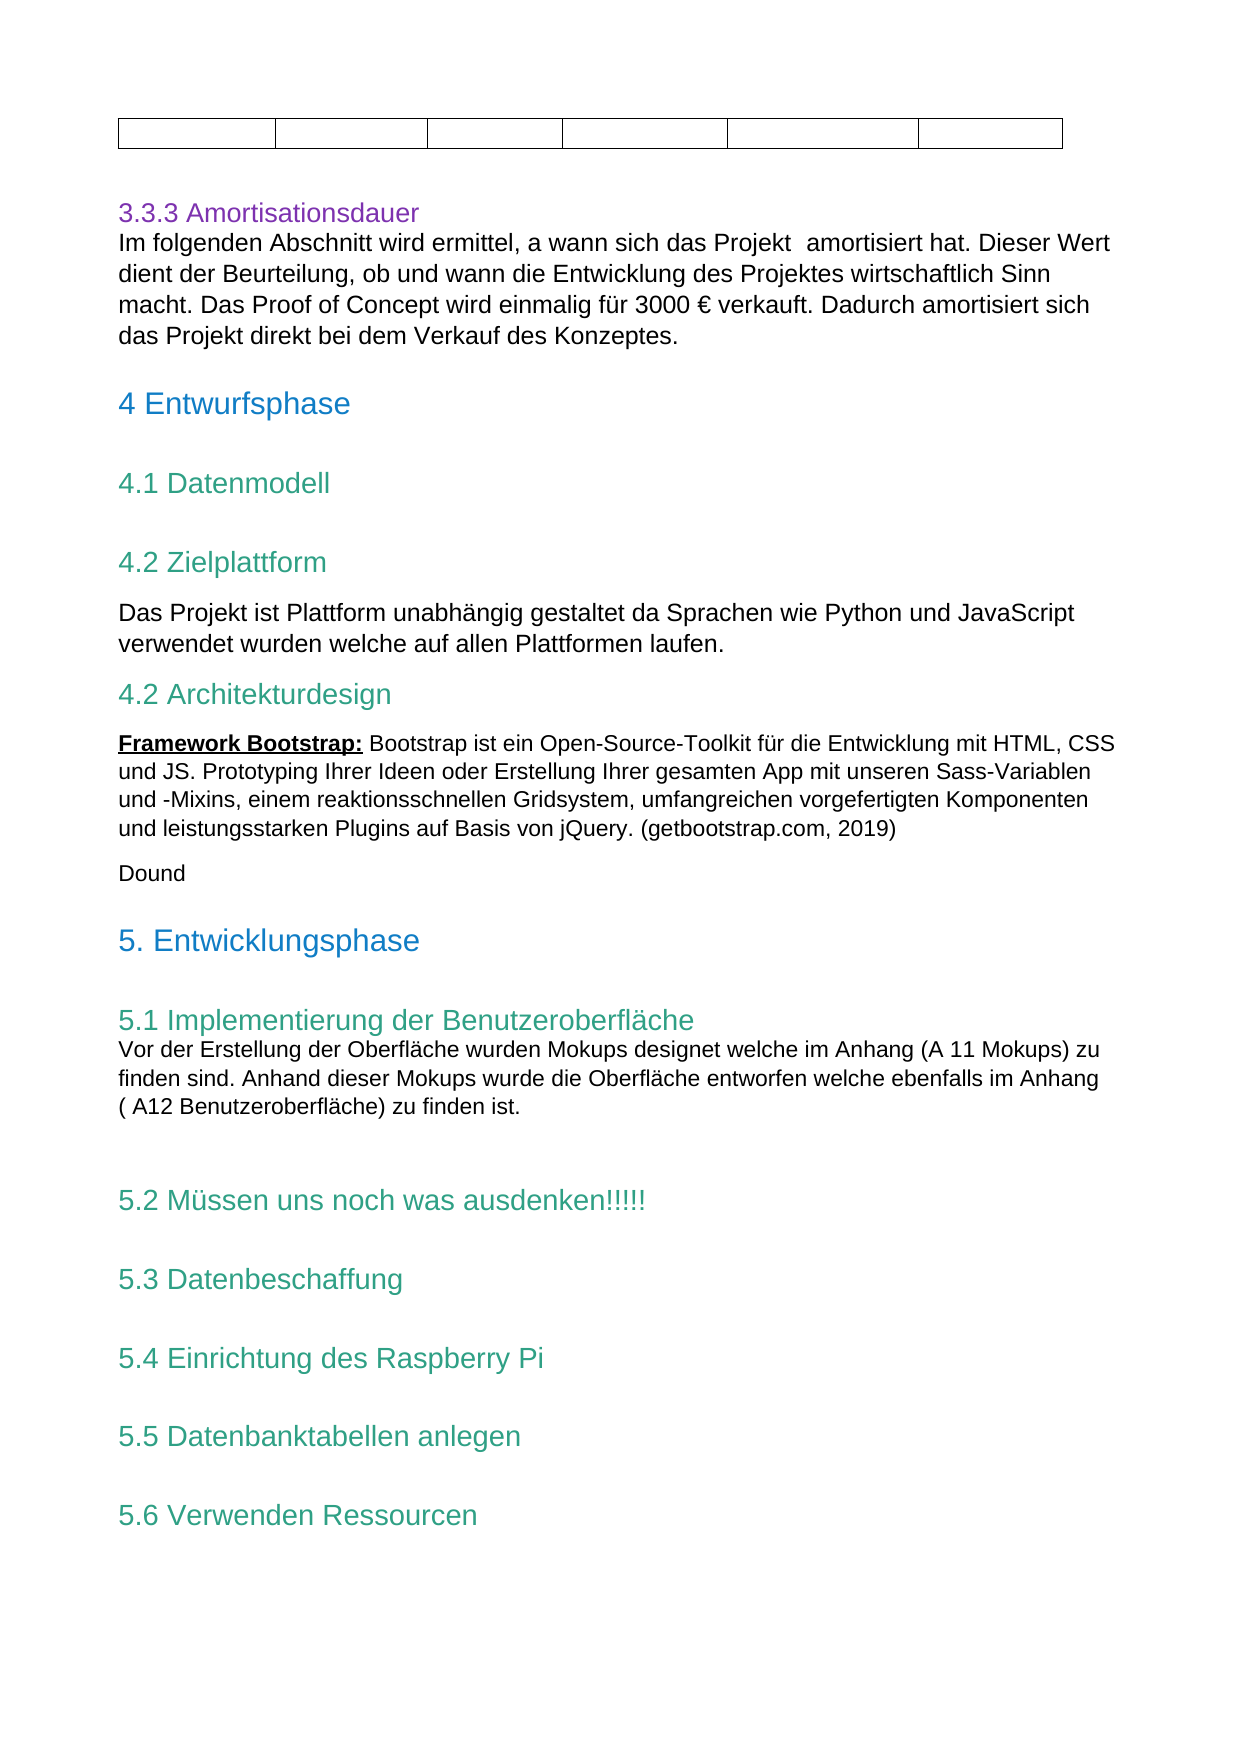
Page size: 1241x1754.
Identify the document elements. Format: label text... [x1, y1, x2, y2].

subtitle 5.3 Datenbeschaffung [118, 1262, 1122, 1296]
subtitle 5. Entwicklungsphase [118, 922, 1122, 958]
table_cell [428, 119, 562, 148]
table_cell [119, 119, 275, 148]
subtitle 5.4 Einrichtung des Raspberry Pi [118, 1341, 1122, 1374]
text Im folgenden Abschnitt wird ermittel, a wann sich das Projekt amortisiert hat. Dieser Wert dient der Beurteilung, ob und wann die Entwicklung des Projektes wirtschaftlich Sinn macht. Das Proof of Concept wird einmalig für 3000 € verkauft. Dadurch amortisiert sich das Projekt direkt bei dem Verkauf des Konzeptes. [118, 228, 1122, 350]
text Framework Bootstrap: Bootstrap ist ein Open-Source-Toolkit für die Entwicklung mit HTML, CSS und JS. Prototyping Ihrer Ideen oder Erstellung Ihrer gesamten App mit unseren Sass-Variablen und -Mixins, einem reaktionsschnellen Gridsystem, umfangreichen vorgefertigten Komponenten und leistungsstarken Plugins auf Basis von jQuery. (getbootstrap.com, 2019) [118, 729, 1122, 841]
table_cell [276, 119, 427, 148]
text Dound [118, 860, 1122, 886]
subtitle 5.5 Datenbanktabellen anlegen [118, 1419, 1122, 1453]
table_cell [728, 119, 918, 148]
subtitle 5.1 Implementierung der Benutzeroberfläche [118, 1003, 1122, 1036]
table_cell [919, 119, 1062, 148]
subtitle 5.2 Müssen uns noch was ausdenken!!!!! [118, 1183, 1122, 1217]
subtitle 4.1 Datenmodell [118, 466, 1122, 500]
text 4.2 Architekturdesign [118, 677, 1122, 710]
subtitle 3.3.3 Amortisationsdauer [118, 197, 1122, 228]
text 4.2 Zielplattform [118, 545, 1122, 579]
table_cell [563, 119, 727, 148]
subtitle 5.6 Verwenden Ressourcen [118, 1498, 1122, 1531]
text Das Projekt ist Plattform unabhängig gestaltet da Sprachen wie Python und JavaScript verwendet wurden welche auf allen Plattformen laufen. [118, 598, 1122, 658]
text Vor der Erstellung der Oberfläche wurden Mokups designet welche im Anhang (A 11 Mokups) zu finden sind. Anhand dieser Mokups wurde die Oberfläche entworfen welche ebenfalls im Anhang ( A12 Benutzeroberfläche) zu finden ist. [118, 1036, 1122, 1119]
subtitle 4 Entwurfsphase [118, 385, 1122, 421]
